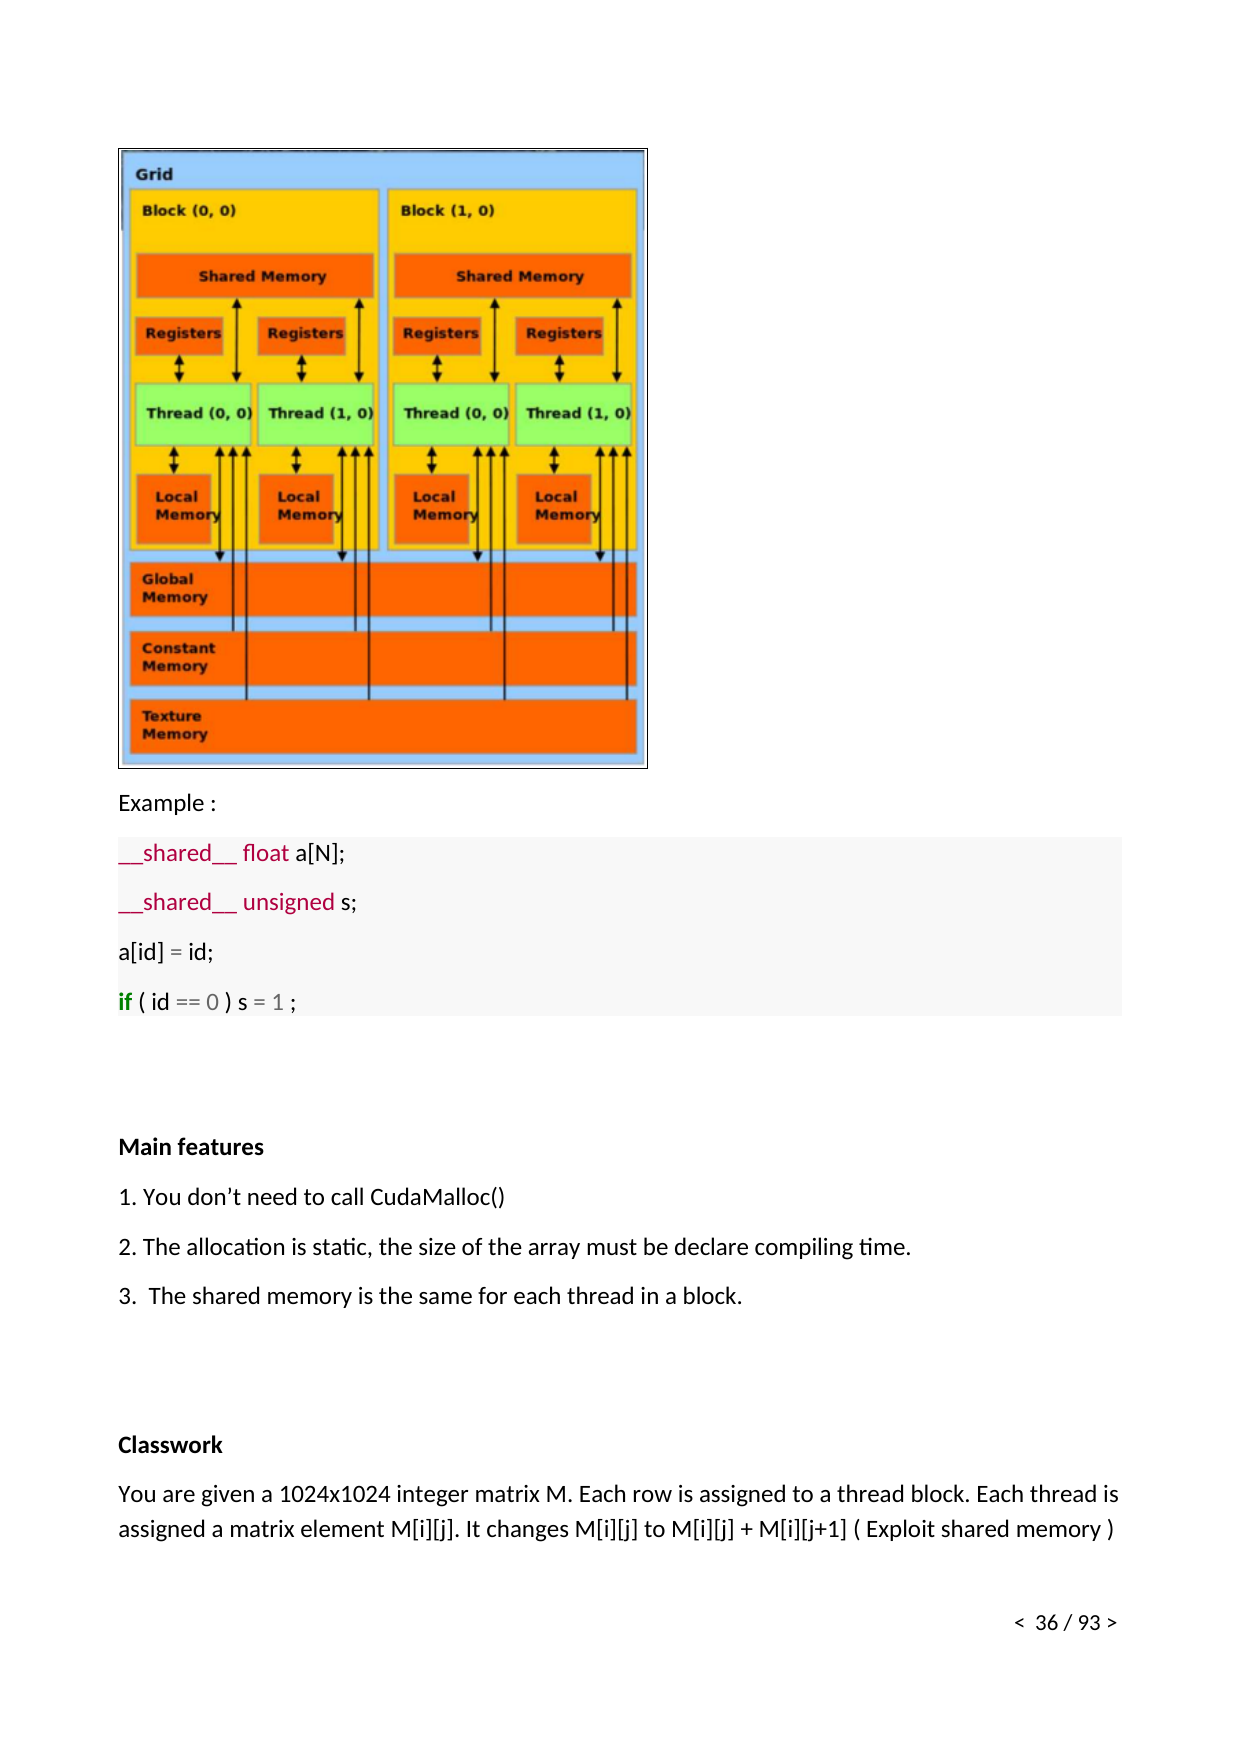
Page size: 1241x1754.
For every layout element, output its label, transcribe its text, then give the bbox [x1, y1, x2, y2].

text a[id] = id; [118, 936, 1122, 967]
text Example : [118, 787, 1122, 818]
text if ( id == 0 ) s = 1 ; [118, 986, 1122, 1016]
text Main features [118, 1132, 1122, 1162]
picture [121, 150, 645, 766]
text __shared__ unsigned s; [118, 887, 1122, 917]
text __shared__ float a[N]; [118, 837, 1122, 867]
text 3. The shared memory is the same for each thread in a block. [118, 1280, 1122, 1311]
text Classwork [118, 1429, 1122, 1459]
text 2. The allocation is static, the size of the array must be declare compiling time. [118, 1231, 1122, 1261]
text You are given a 1024x1024 integer matrix M. Each row is assigned to a thread block. Each thread is assigned a matrix element M[i][j]. It changes M[i][j] to M[i][j] + M[i][j+1] ( Exploit shared memory ) [118, 1479, 1122, 1544]
text 1. You don’t need to call CudaMalloc() [118, 1181, 1122, 1212]
